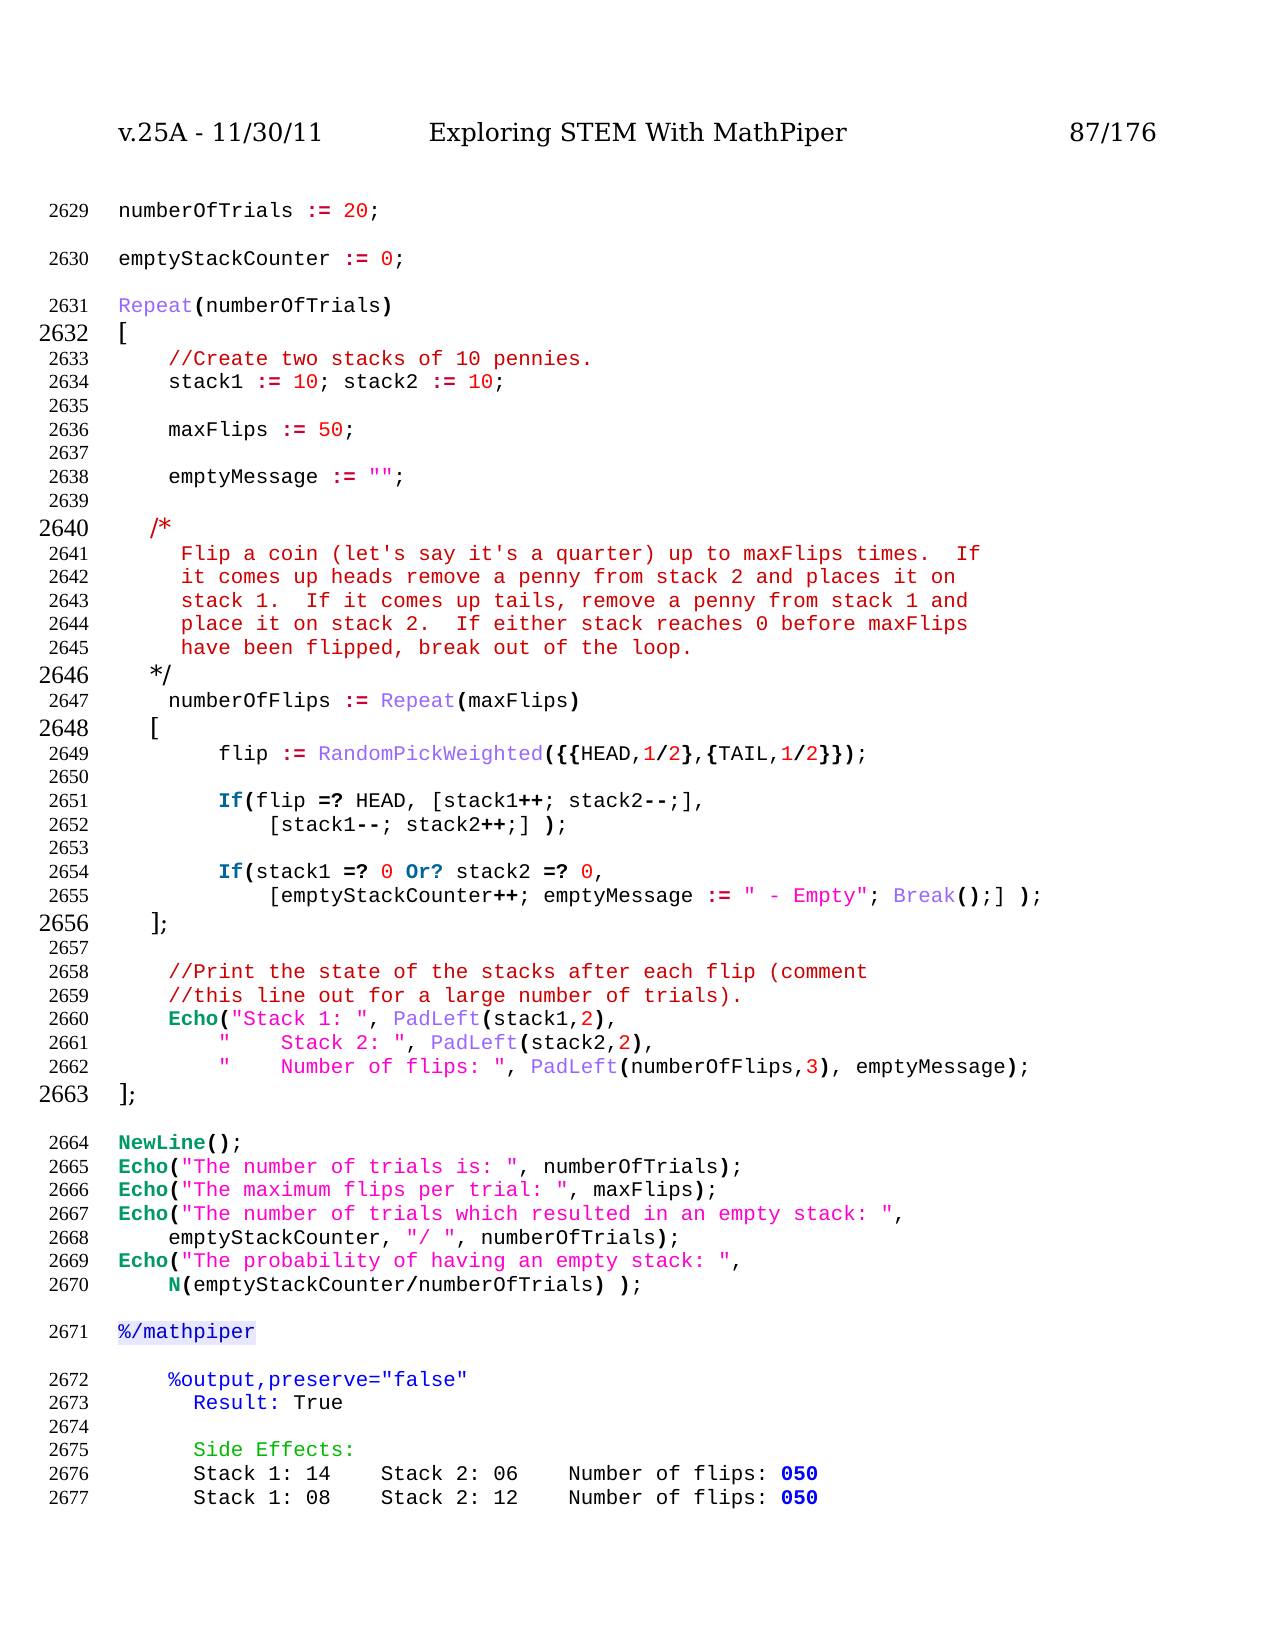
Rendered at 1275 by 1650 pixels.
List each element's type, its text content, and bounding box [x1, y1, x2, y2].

text //Print the state of the stacks after each flip (comment [118, 961, 1157, 985]
text Echo("The number of trials which resulted in an empty stack: ", [118, 1203, 1157, 1227]
text Echo("The probability of having an empty stack: ", [118, 1250, 1157, 1274]
text ]; [118, 908, 1157, 937]
text Result: True [118, 1392, 1157, 1416]
text [ [118, 713, 1157, 743]
text " Number of flips: ", PadLeft(numberOfFlips,3), emptyMessage); [118, 1056, 1157, 1079]
text [stack1--; stack2++;] ); [118, 814, 1157, 837]
text numberOfTrials := 20; [118, 200, 1157, 224]
text Echo("Stack 1: ", PadLeft(stack1,2), [118, 1008, 1157, 1032]
text Flip a coin (let's say it's a quarter) up to maxFlips times. If [118, 542, 1157, 566]
text emptyStackCounter, "/ ", numberOfTrials); [118, 1227, 1157, 1250]
text emptyStackCounter := 0; [118, 248, 1157, 271]
text If(flip =? HEAD, [stack1++; stack2--;], [118, 790, 1157, 814]
text ]; [118, 1079, 1157, 1108]
text /* [118, 513, 1157, 542]
text %output,preserve="false" [118, 1368, 1157, 1392]
text it comes up heads remove a penny from stack 2 and places it on [118, 566, 1157, 590]
text flip := RandomPickWeighted({{HEAD,1/2},{TAIL,1/2}}); [118, 743, 1157, 766]
text If(stack1 =? 0 Or? stack2 =? 0, [118, 861, 1157, 884]
text Side Effects: [118, 1439, 1157, 1463]
text //this line out for a large number of trials). [118, 985, 1157, 1008]
text Echo("The number of trials is: ", numberOfTrials); [118, 1156, 1157, 1179]
text Repeat(numberOfTrials) [118, 295, 1157, 319]
text Echo("The maximum flips per trial: ", maxFlips); [118, 1179, 1157, 1203]
text emptyMessage := ""; [118, 466, 1157, 490]
text %/mathpiper [118, 1321, 1157, 1345]
text [ [118, 319, 1157, 348]
text [emptyStackCounter++; emptyMessage := " - Empty"; Break();] ); [118, 884, 1157, 908]
text stack 1. If it comes up tails, remove a penny from stack 1 and [118, 590, 1157, 613]
text N(emptyStackCounter/numberOfTrials) ); [118, 1274, 1157, 1298]
text numberOfFlips := Repeat(maxFlips) [118, 690, 1157, 713]
text Stack 1: 08 Stack 2: 12 Number of flips: 050 [118, 1487, 1157, 1510]
text NewLine(); [118, 1132, 1157, 1156]
text maxFlips := 50; [118, 419, 1157, 442]
text */ [118, 661, 1157, 690]
text place it on stack 2. If either stack reaches 0 before maxFlips [118, 613, 1157, 637]
text //Create two stacks of 10 pennies. [118, 348, 1157, 371]
text Stack 1: 14 Stack 2: 06 Number of flips: 050 [118, 1463, 1157, 1487]
text have been flipped, break out of the loop. [118, 637, 1157, 661]
text " Stack 2: ", PadLeft(stack2,2), [118, 1032, 1157, 1056]
text stack1 := 10; stack2 := 10; [118, 371, 1157, 395]
